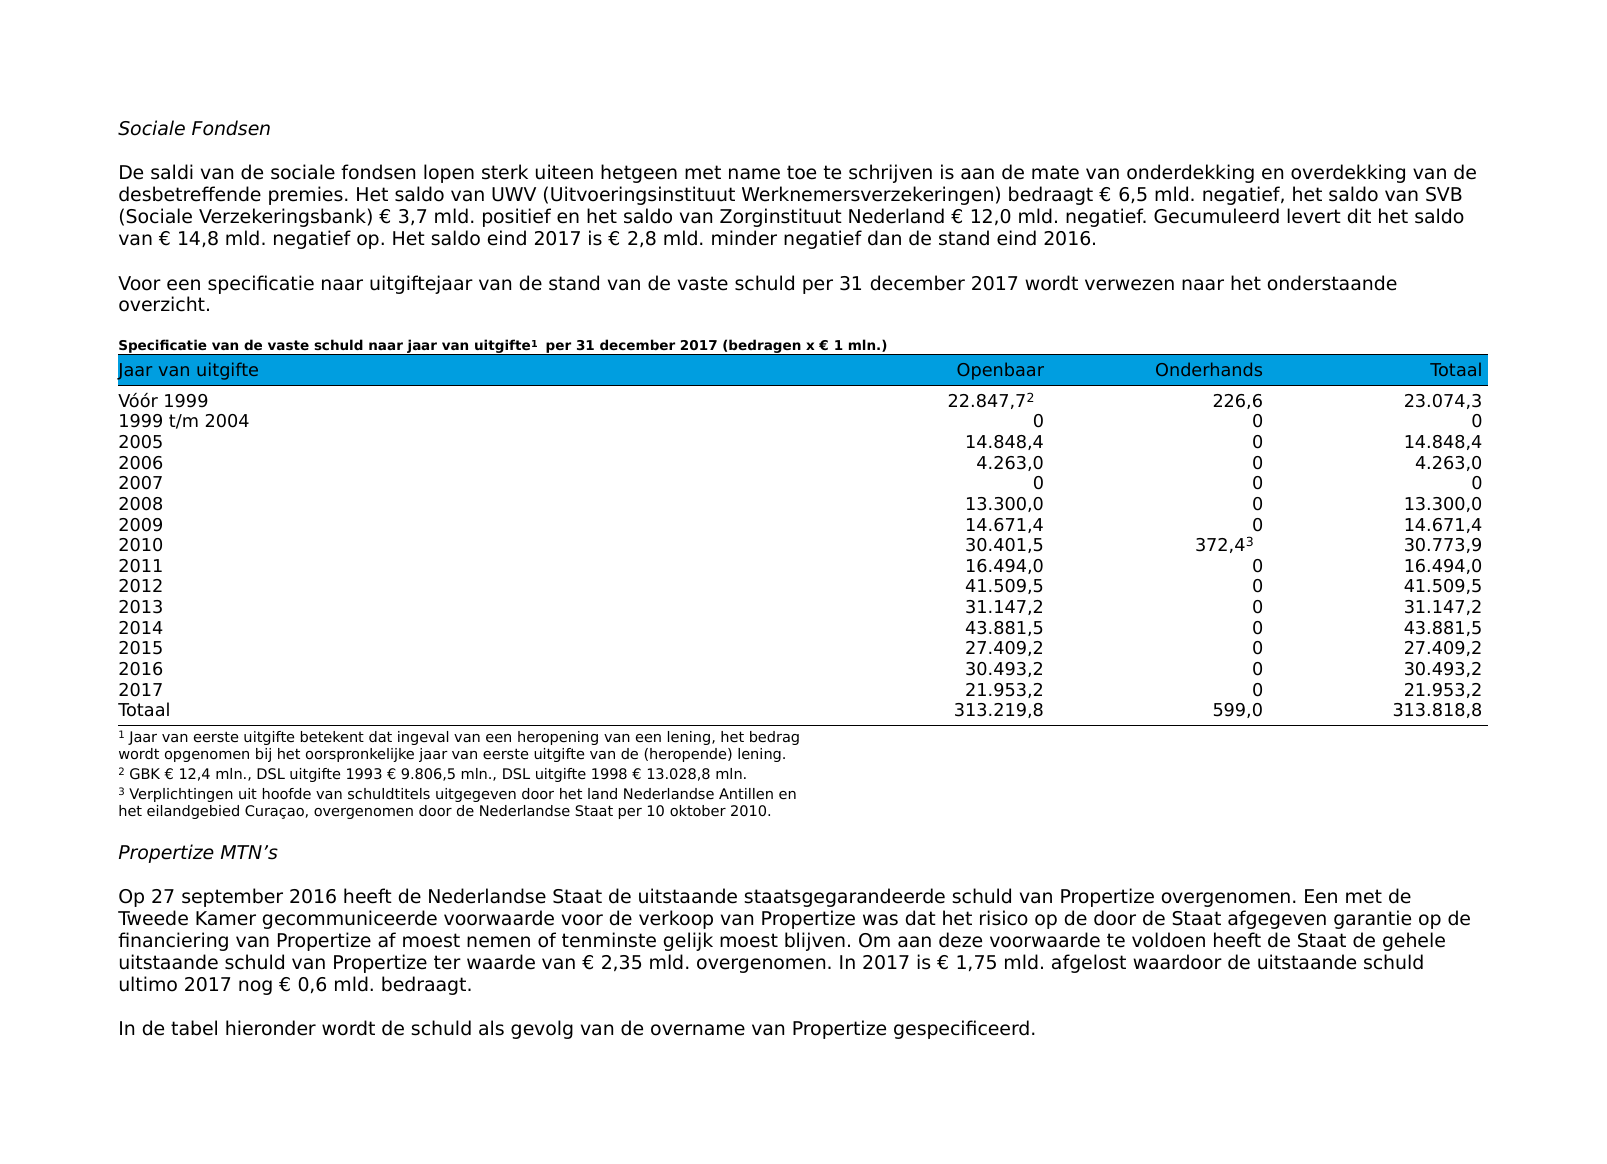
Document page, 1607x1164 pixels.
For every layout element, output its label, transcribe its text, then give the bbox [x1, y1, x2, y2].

table_cell 30.401,5 [830, 535, 1050, 556]
table_cell 13.300,0 [830, 494, 1050, 514]
table_cell 16.494,0 [1269, 556, 1488, 576]
table_cell 27.409,2 [830, 638, 1050, 659]
table_cell 30.493,2 [830, 659, 1050, 679]
subtitle Sociale Fondsen [118, 118, 1488, 140]
table_cell 0 [1269, 473, 1488, 494]
table_cell 372,43 [1050, 535, 1269, 556]
text De saldi van de sociale fondsen lopen sterk uiteen hetgeen met name toe te schrijven is aan de mate van onderdekking en overdekking van de desbetreffende premies. Het saldo van UWV (Uitvoeringsinstituut Werknemersverzekeringen) bedraagt € 6,5 mld. negatief, het saldo van SVB (Sociale Verzekeringsbank) € 3,7 mld. positief en het saldo van Zorginstituut Nederland € 12,0 mld. negatief. Gecumuleerd levert dit het saldo van € 14,8 mld. negatief op. Het saldo eind 2017 is € 2,8 mld. minder negatief dan de stand eind 2016. [118, 162, 1488, 250]
table_cell 43.881,5 [830, 618, 1050, 638]
table_cell 2013 [118, 597, 830, 618]
table_cell 14.848,4 [1269, 432, 1488, 453]
table_header Specificatie van de vaste schuld naar jaar van uitgifte1 per 31 december 2017 (bedragen x € 1 mln.) [118, 338, 1488, 354]
table_cell 2011 [118, 556, 830, 576]
table_cell 14.848,4 [830, 432, 1050, 453]
table_cell 31.147,2 [830, 597, 1050, 618]
table_cell 599,0 [1050, 700, 1269, 725]
table_cell 4.263,0 [1269, 453, 1488, 473]
text In de tabel hieronder wordt de schuld als gevolg van de overname van Propertize gespecificeerd. [118, 1018, 1488, 1040]
table_cell Onderhands [1050, 355, 1269, 385]
table_cell 313.219,8 [830, 700, 1050, 725]
table_cell 21.953,2 [1269, 680, 1488, 700]
table_cell 31.147,2 [1269, 597, 1488, 618]
table_cell 313.818,8 [1269, 700, 1488, 725]
table_cell 0 [830, 473, 1050, 494]
table_cell 41.509,5 [830, 576, 1050, 597]
table_cell 2014 [118, 618, 830, 638]
table_cell 14.671,4 [1269, 515, 1488, 535]
table_cell 0 [830, 411, 1050, 432]
table_cell 2009 [118, 515, 830, 535]
table_cell 30.493,2 [1269, 659, 1488, 679]
table_cell 2017 [118, 680, 830, 700]
table_cell 0 [1050, 659, 1269, 679]
table_cell 0 [1050, 638, 1269, 659]
table_cell 0 [1050, 494, 1269, 514]
table_cell Totaal [118, 700, 830, 725]
table_cell 0 [1050, 432, 1269, 453]
table_cell 1 Jaar van eerste uitgifte betekent dat ingeval van een heropening van een lening, het bedrag wordt opgenomen bij het oorspronkelijke jaar van eerste uitgifte van de (heropende) lening. 2 GBK € 12,4 mln., DSL uitgifte 1993 € 9.806,5 mln., DSL uitgifte 1998 € 13.028,8 mln. 3 Verplichtingen uit hoofde van schuldtitels uitgegeven door het land Nederlandse Antillen en het eilandgebied Curaçao, overgenomen door de Nederlandse Staat per 10 oktober 2010. [118, 726, 1488, 819]
table_cell 2016 [118, 659, 830, 679]
table_cell 27.409,2 [1269, 638, 1488, 659]
table_cell 21.953,2 [830, 680, 1050, 700]
table_cell 0 [1050, 515, 1269, 535]
table_cell 226,6 [1050, 386, 1269, 411]
table_cell 13.300,0 [1269, 494, 1488, 514]
table_cell 4.263,0 [830, 453, 1050, 473]
table_cell 14.671,4 [830, 515, 1050, 535]
table_cell 0 [1050, 473, 1269, 494]
table_cell 2008 [118, 494, 830, 514]
table_cell 0 [1050, 576, 1269, 597]
table_cell Vóór 1999 [118, 386, 830, 411]
table_cell 23.074,3 [1269, 386, 1488, 411]
text Voor een specificatie naar uitgiftejaar van de stand van de vaste schuld per 31 december 2017 wordt verwezen naar het onderstaande overzicht. [118, 272, 1488, 316]
table_cell 0 [1050, 618, 1269, 638]
table_cell 2006 [118, 453, 830, 473]
table_cell 2012 [118, 576, 830, 597]
table_cell 2007 [118, 473, 830, 494]
table_cell 0 [1050, 556, 1269, 576]
table_cell 16.494,0 [830, 556, 1050, 576]
table_cell 1999 t/m 2004 [118, 411, 830, 432]
table_cell 0 [1050, 453, 1269, 473]
table_cell 0 [1050, 597, 1269, 618]
table_cell 0 [1050, 411, 1269, 432]
table_cell 2005 [118, 432, 830, 453]
table_cell 0 [1269, 411, 1488, 432]
table_cell 43.881,5 [1269, 618, 1488, 638]
table_cell 2015 [118, 638, 830, 659]
table_cell Totaal [1269, 355, 1488, 385]
table_cell 41.509,5 [1269, 576, 1488, 597]
subtitle Propertize MTN’s [118, 842, 1488, 864]
table_cell Jaar van uitgifte [118, 355, 830, 385]
table_cell 30.773,9 [1269, 535, 1488, 556]
table_cell 22.847,72 [830, 386, 1050, 411]
table_cell Openbaar [830, 355, 1050, 385]
table_cell 2010 [118, 535, 830, 556]
table_cell 0 [1050, 680, 1269, 700]
text Op 27 september 2016 heeft de Nederlandse Staat de uitstaande staatsgegarandeerde schuld van Propertize overgenomen. Een met de Tweede Kamer gecommuniceerde voorwaarde voor de verkoop van Propertize was dat het risico op de door de Staat afgegeven garantie op de financiering van Propertize af moest nemen of tenminste gelijk moest blijven. Om aan deze voorwaarde te voldoen heeft de Staat de gehele uitstaande schuld van Propertize ter waarde van € 2,35 mld. overgenomen. In 2017 is € 1,75 mld. afgelost waardoor de uitstaande schuld ultimo 2017 nog € 0,6 mld. bedraagt. [118, 886, 1488, 996]
